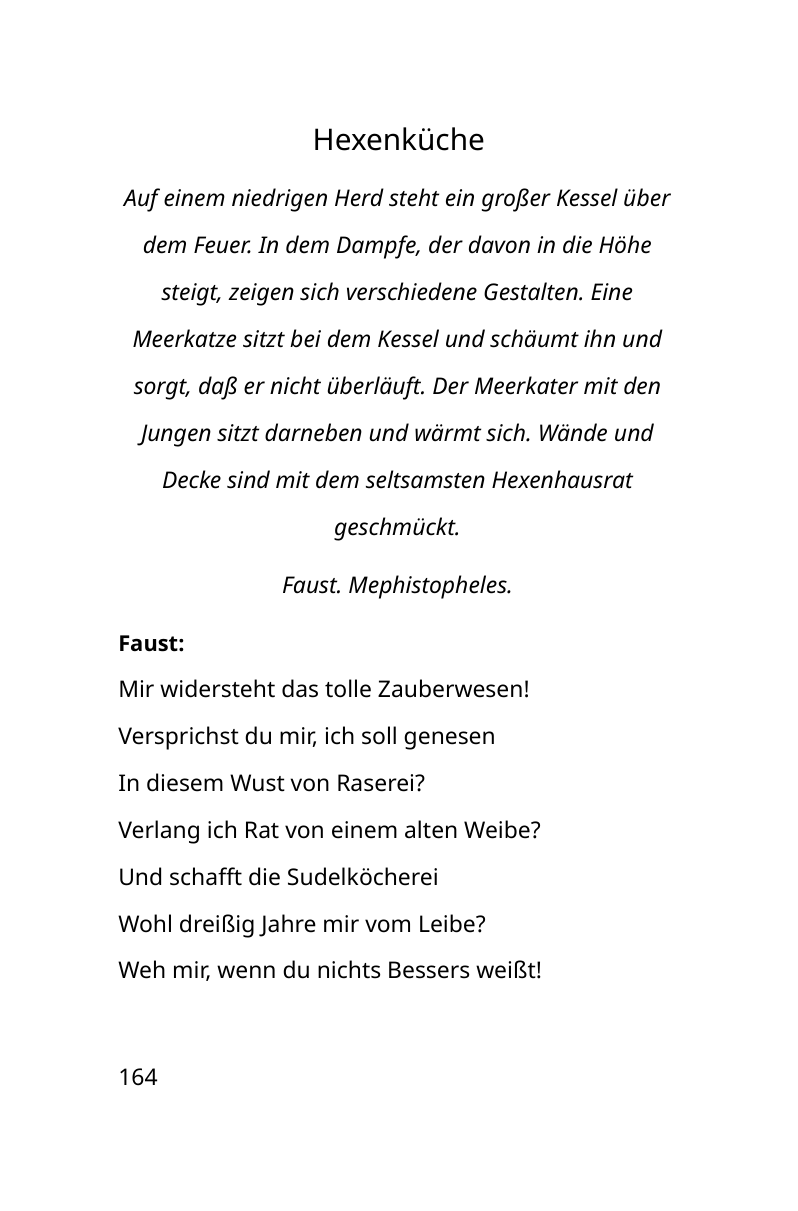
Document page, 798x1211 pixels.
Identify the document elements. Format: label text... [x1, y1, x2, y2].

text Auf einem niedrigen Herd steht ein großer Kessel über dem Feuer. In dem Dampfe, der davon in die Höhe steigt, zeigen sich verschiedene Gestalten. Eine Meerkatze sitzt bei dem Kessel und schäumt ihn und sorgt, daß er nicht überläuft. Der Meerkater mit den Jungen sitzt darneben und wärmt sich. Wände und Decke sind mit dem seltsamsten Hexenhausrat geschmückt. [118, 182, 679, 542]
text Faust: Mir widersteht das tolle Zauberwesen! Versprichst du mir, ich soll genesen In diesem Wust von Raserei? Verlang ich Rat von einem alten Weibe? Und schafft die Sudelköcherei Wohl dreißig Jahre mir vom Leibe? Weh mir, wenn du nichts Bessers weißt! [118, 628, 679, 986]
text Faust. Mephistopheles. [118, 569, 679, 600]
subtitle Hexenküche [118, 118, 679, 159]
